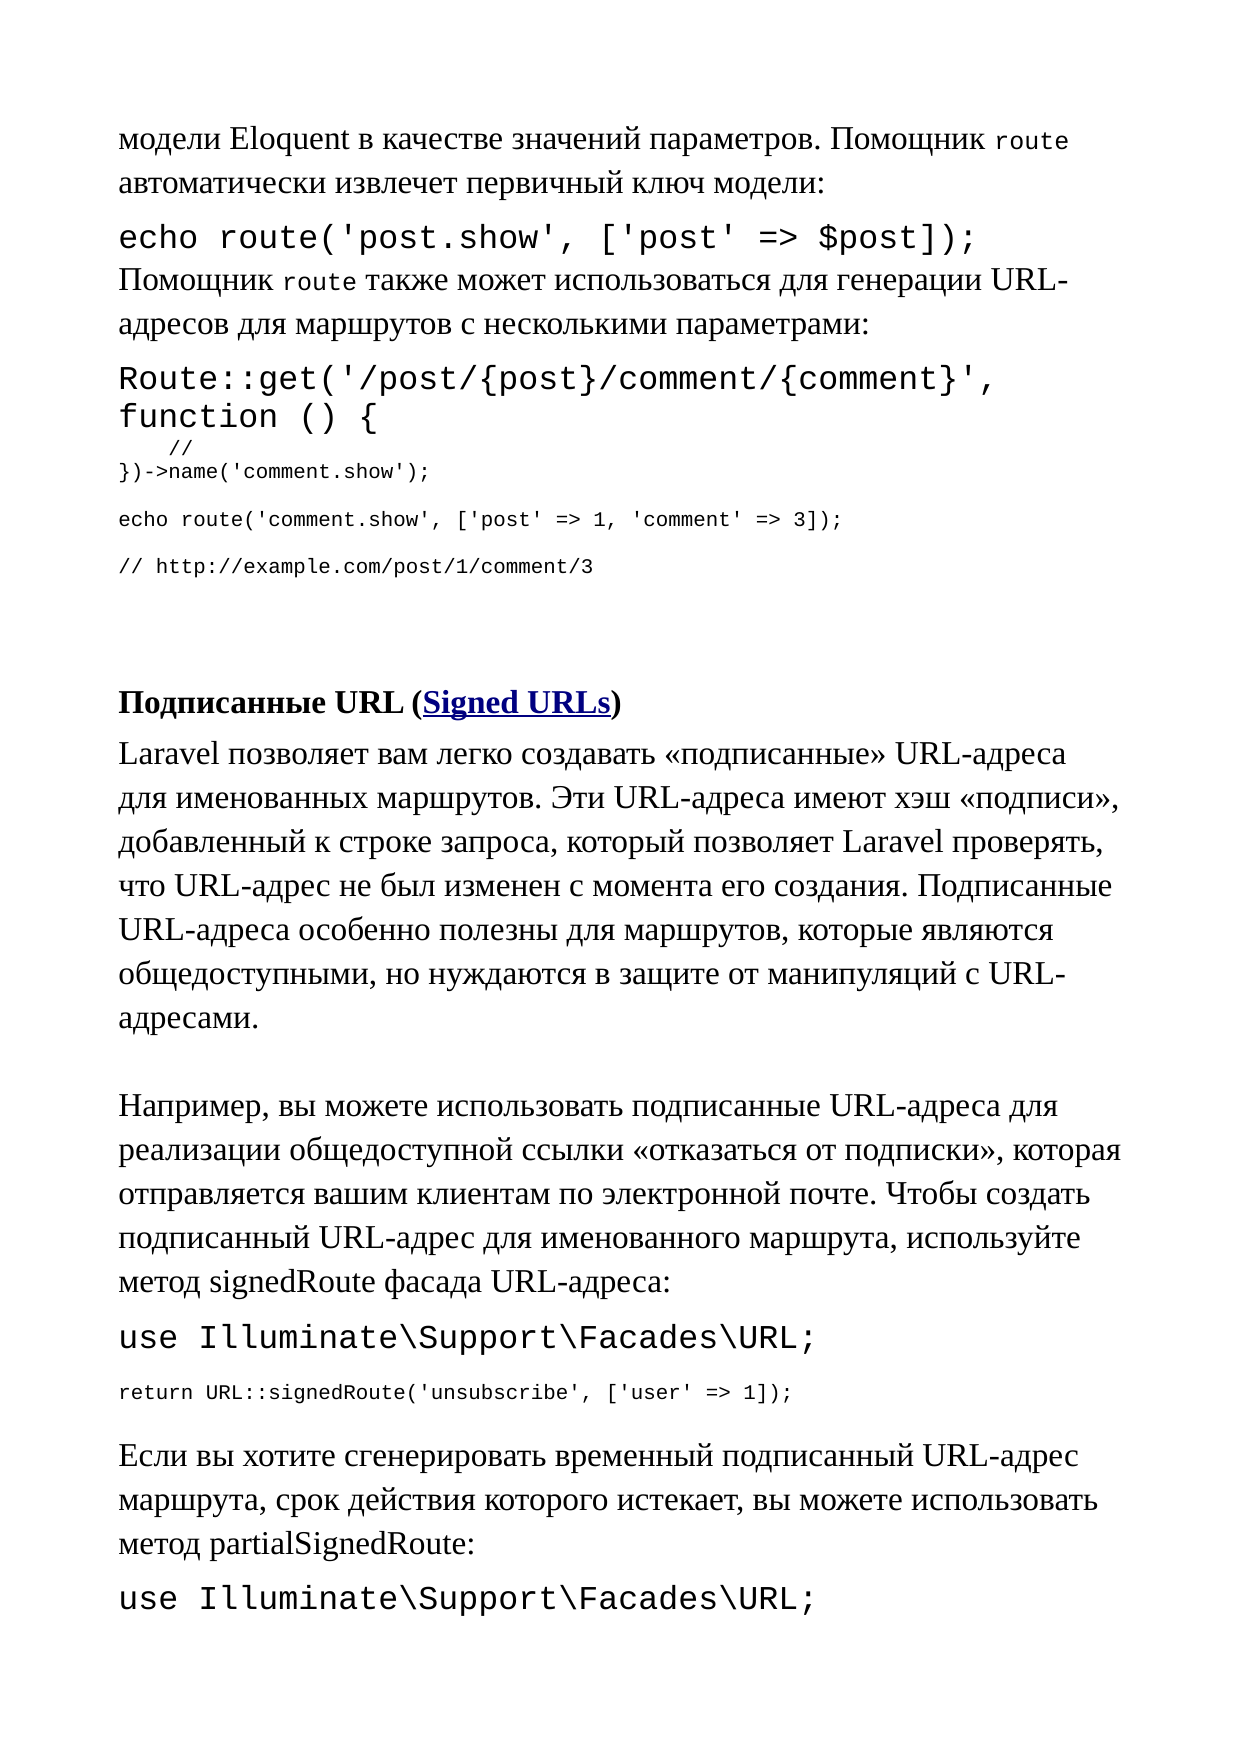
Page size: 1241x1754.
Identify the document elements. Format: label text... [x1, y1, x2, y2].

text return URL::signedRoute('unsubscribe', ['user' => 1]); [118, 1382, 1122, 1406]
text Laravel позволяет вам легко создавать «подписанные» URL-адреса для именованных маршрутов. Эти URL-адреса имеют хэш «подписи», добавленный к строке запроса, который позволяет Laravel проверять, что URL-адрес не был изменен с момента его создания. Подписанные URL-адреса особенно полезны для маршрутов, которые являются общедоступными, но нуждаются в защите от манипуляций с URL-адресами. Например, вы можете использовать подписанные URL-адреса для реализации общедоступной ссылки «отказаться от подписки», которая отправляется вашим клиентам по электронной почте. Чтобы создать подписанный URL-адрес для именованного маршрута, используйте метод signedRoute фасада URL-адреса: [118, 733, 1122, 1300]
text })->name('comment.show'); [118, 461, 1122, 485]
text Если вы хотите сгенерировать временный подписанный URL-адрес маршрута, срок действия которого истекает, вы можете использовать метод partialSignedRoute: [118, 1435, 1122, 1561]
text Помощник route также может использоваться для генерации URL-адресов для маршрутов с несколькими параметрами: [118, 259, 1122, 342]
text use Illuminate\Support\Facades\URL; [118, 1582, 1122, 1619]
text echo route('post.show', ['post' => $post]); [118, 221, 1122, 259]
text Route::get('/post/{post}/comment/{comment}', function () { [118, 362, 1122, 438]
text модели Eloquent в качестве значений параметров. Помощник route автоматически извлечет первичный ключ модели: [118, 118, 1122, 201]
text // [118, 438, 1122, 461]
subtitle Подписанные URL (Signed URLs) [118, 682, 1122, 721]
text // http://example.com/post/1/comment/3 [118, 556, 1122, 579]
text echo route('comment.show', ['post' => 1, 'comment' => 3]); [118, 508, 1122, 532]
text use Illuminate\Support\Facades\URL; [118, 1320, 1122, 1358]
